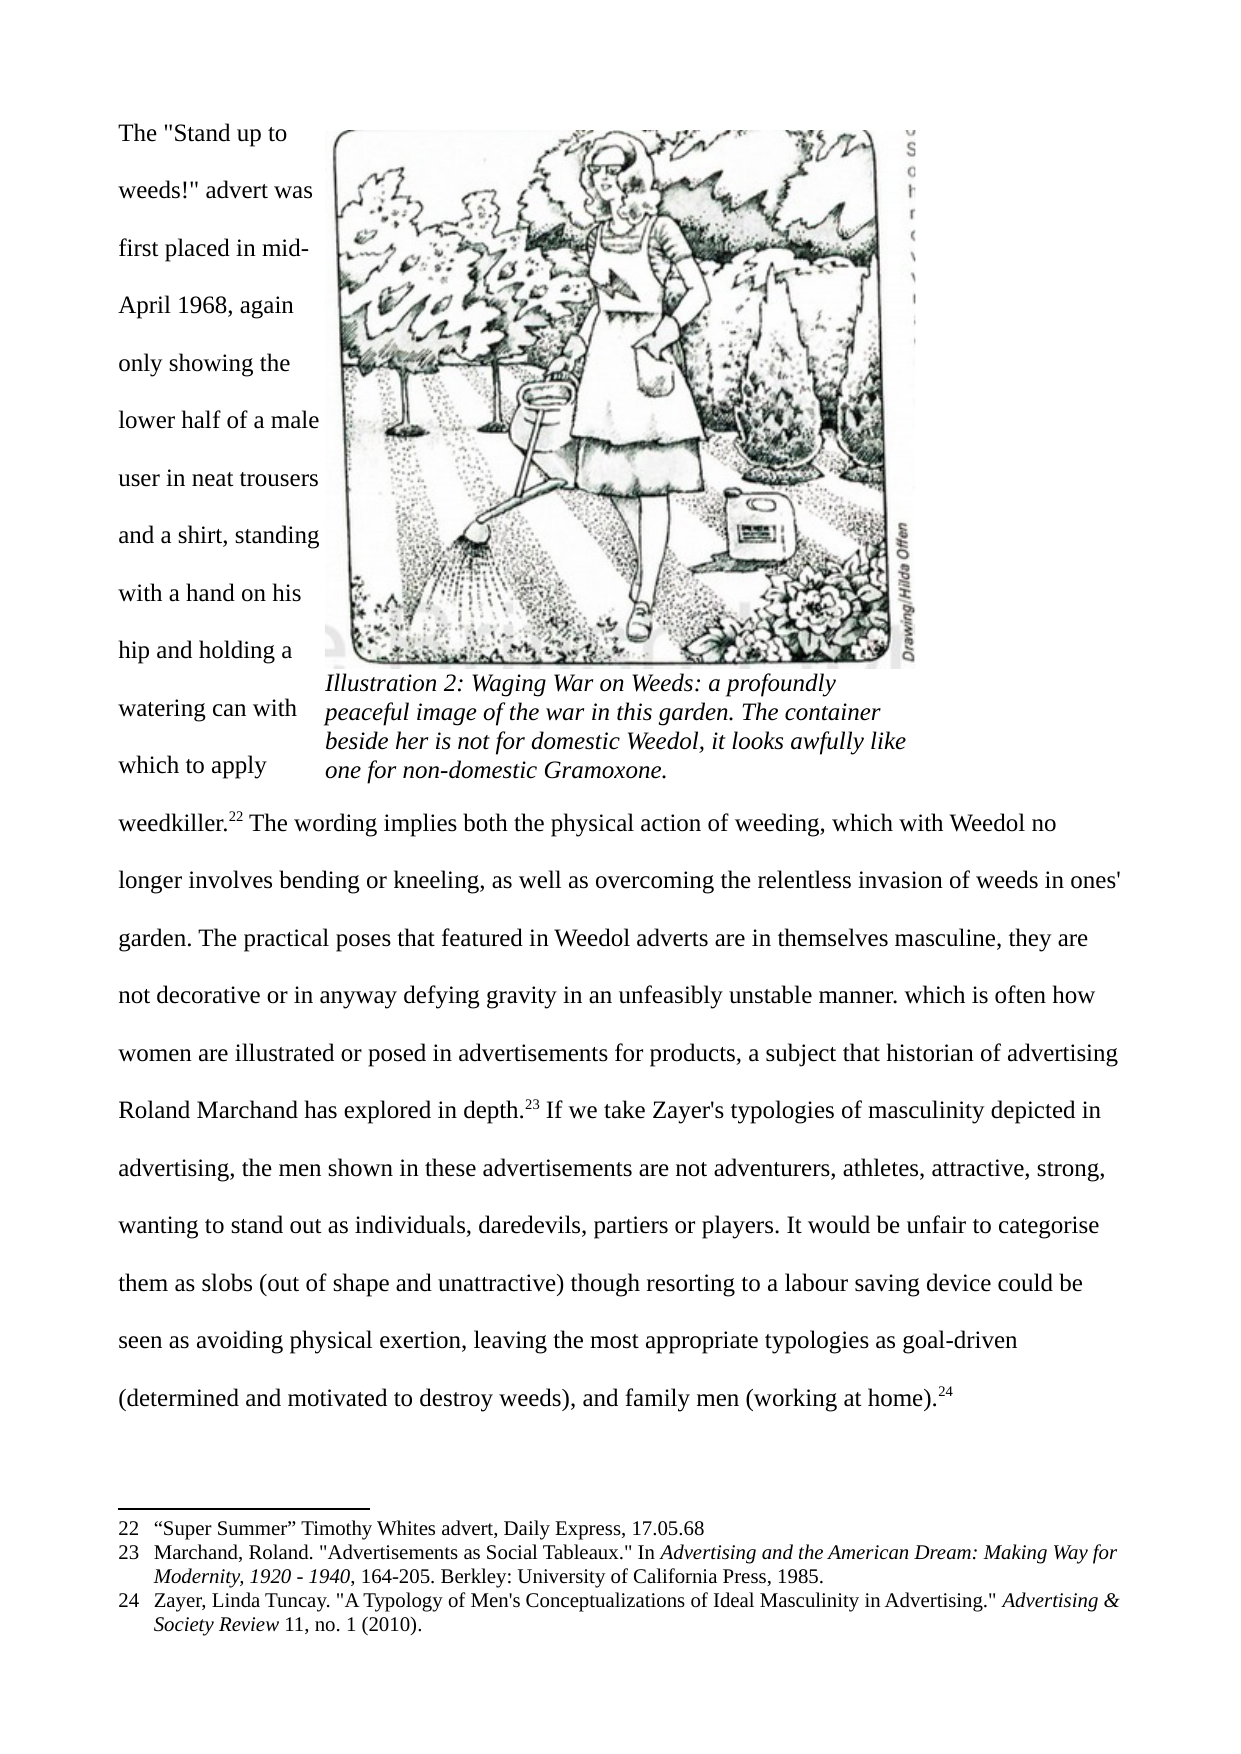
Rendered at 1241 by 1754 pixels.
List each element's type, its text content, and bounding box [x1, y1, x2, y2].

text “Super Summer” Timothy Whites advert, Daily Express, 17.05.68 [118, 1516, 1122, 1539]
text Zayer, Linda Tuncay. "A Typology of Men's Conceptualizations of Ideal Masculinity in Advertising." Advertising & Society Review 11, no. 1 (2010). [118, 1588, 1122, 1636]
text Illustration 2: Waging War on Weeds: a profoundly peaceful image of the war in this garden. The container beside her is not for domestic Weedol, it looks awfully like one for non-domestic Gramoxone. [325, 669, 915, 783]
picture [324, 130, 916, 669]
text The "Stand up to weeds!" advert was first placed in mid-April 1968, again only showing the lower half of a male user in neat trousers and a shirt, standing with a hand on his hip and holding a watering can with which to apply weedkiller. The wording implies both the physical action of weeding, which with Weedol no longer involves bending or kneeling, as well as overcoming the relentless invasion of weeds in ones' garden. The practical poses that featured in Weedol adverts are in themselves masculine, they are not decorative or in anyway defying gravity in an unfeasibly unstable manner. which is often how women are illustrated or posed in advertisements for products, a subject that historian of advertising Roland Marchand has explored in depth. If we take Zayer's typologies of masculinity depicted in advertising, the men shown in these advertisements are not adventurers, athletes, attractive, strong, wanting to stand out as individuals, daredevils, partiers or players. It would be unfair to categorise them as slobs (out of shape and unattractive) though resorting to a labour saving device could be seen as avoiding physical exertion, leaving the most appropriate typologies as goal-driven (determined and motivated to destroy weeds), and family men (working at home). [118, 118, 1122, 1412]
text Marchand, Roland. "Advertisements as Social Tableaux." In Advertising and the American Dream: Making Way for Modernity, 1920 - 1940, 164-205. Berkley: University of California Press, 1985. [118, 1539, 1122, 1588]
